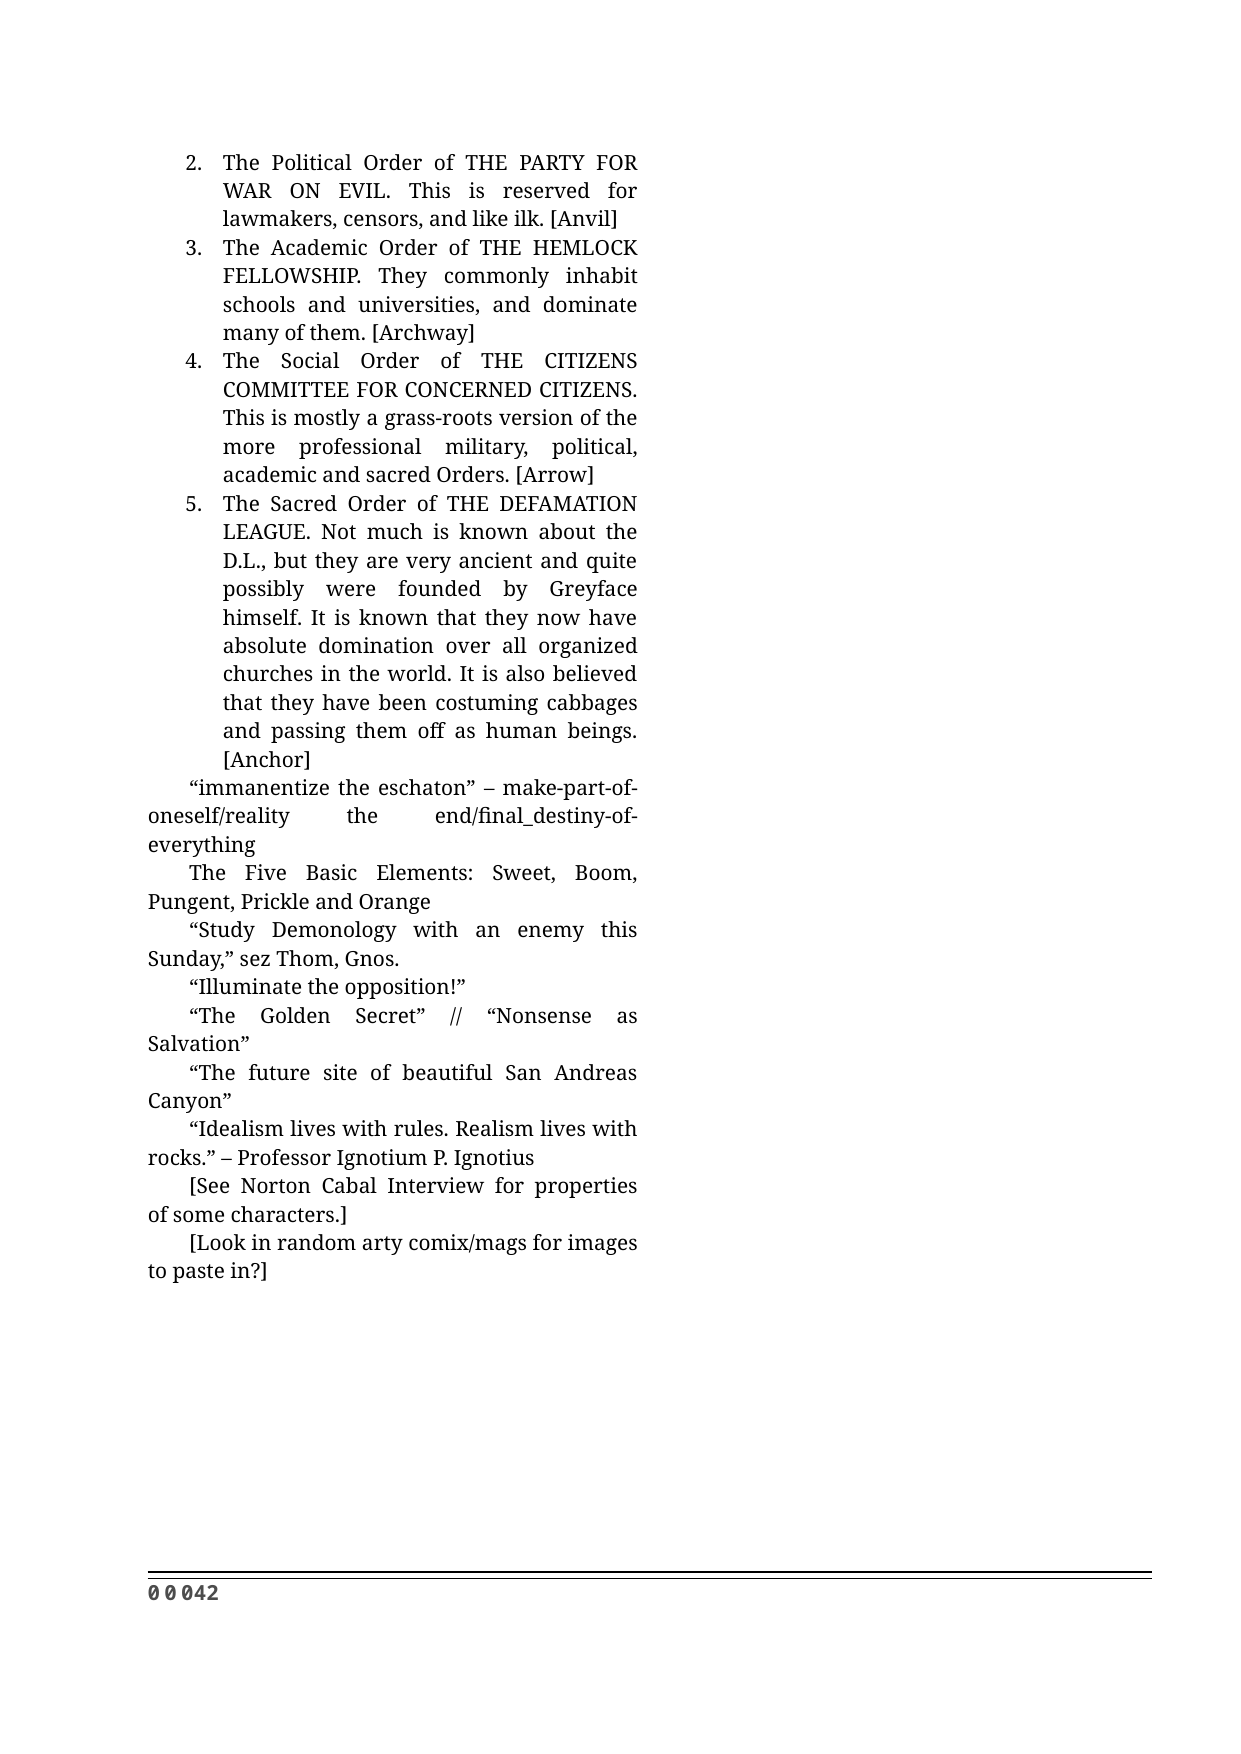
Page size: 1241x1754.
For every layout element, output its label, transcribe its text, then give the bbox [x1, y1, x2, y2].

text [See Norton Cabal Interview for properties of some characters.] [148, 1171, 638, 1228]
text The Five Basic Elements: Sweet, Boom, Pungent, Prickle and Orange [148, 858, 638, 915]
list The Political Order of THE PARTY FOR WAR ON EVIL. This is reserved for lawmakers, censors, and like ilk. [Anvil] [185, 148, 638, 233]
text “The Golden Secret” // “Nonsense as Salvation” [148, 1001, 638, 1058]
text [Look in random arty comix/mags for images to paste in?] [148, 1228, 638, 1285]
list The Academic Order of THE HEMLOCK FELLOWSHIP. They commonly inhabit schools and universities, and dominate many of them. [Archway] [185, 233, 638, 347]
list The Social Order of THE CITIZENS COMMITTEE FOR CONCERNED CITIZENS. This is mostly a grass-roots version of the more professional military, political, academic and sacred Orders. [Arrow] [185, 347, 638, 489]
text “immanentize the eschaton” – make-part-of-oneself/reality the end/final_destiny-of-everything [148, 773, 638, 858]
text “Illuminate the opposition!” [148, 972, 638, 1001]
text “The future site of beautiful San Andreas Canyon” [148, 1058, 638, 1114]
text “Idealism lives with rules. Realism lives with rocks.” – Professor Ignotium P. Ignotius [148, 1114, 638, 1171]
text “Study Demonology with an enemy this Sunday,” sez Thom, Gnos. [148, 915, 638, 972]
list The Sacred Order of THE DEFAMATION LEAGUE. Not much is known about the D.L., but they are very ancient and quite possibly were founded by Greyface himself. It is known that they now have absolute domination over all organized churches in the world. It is also believed that they have been costuming cabbages and passing them off as human beings. [Anchor] [185, 489, 638, 773]
